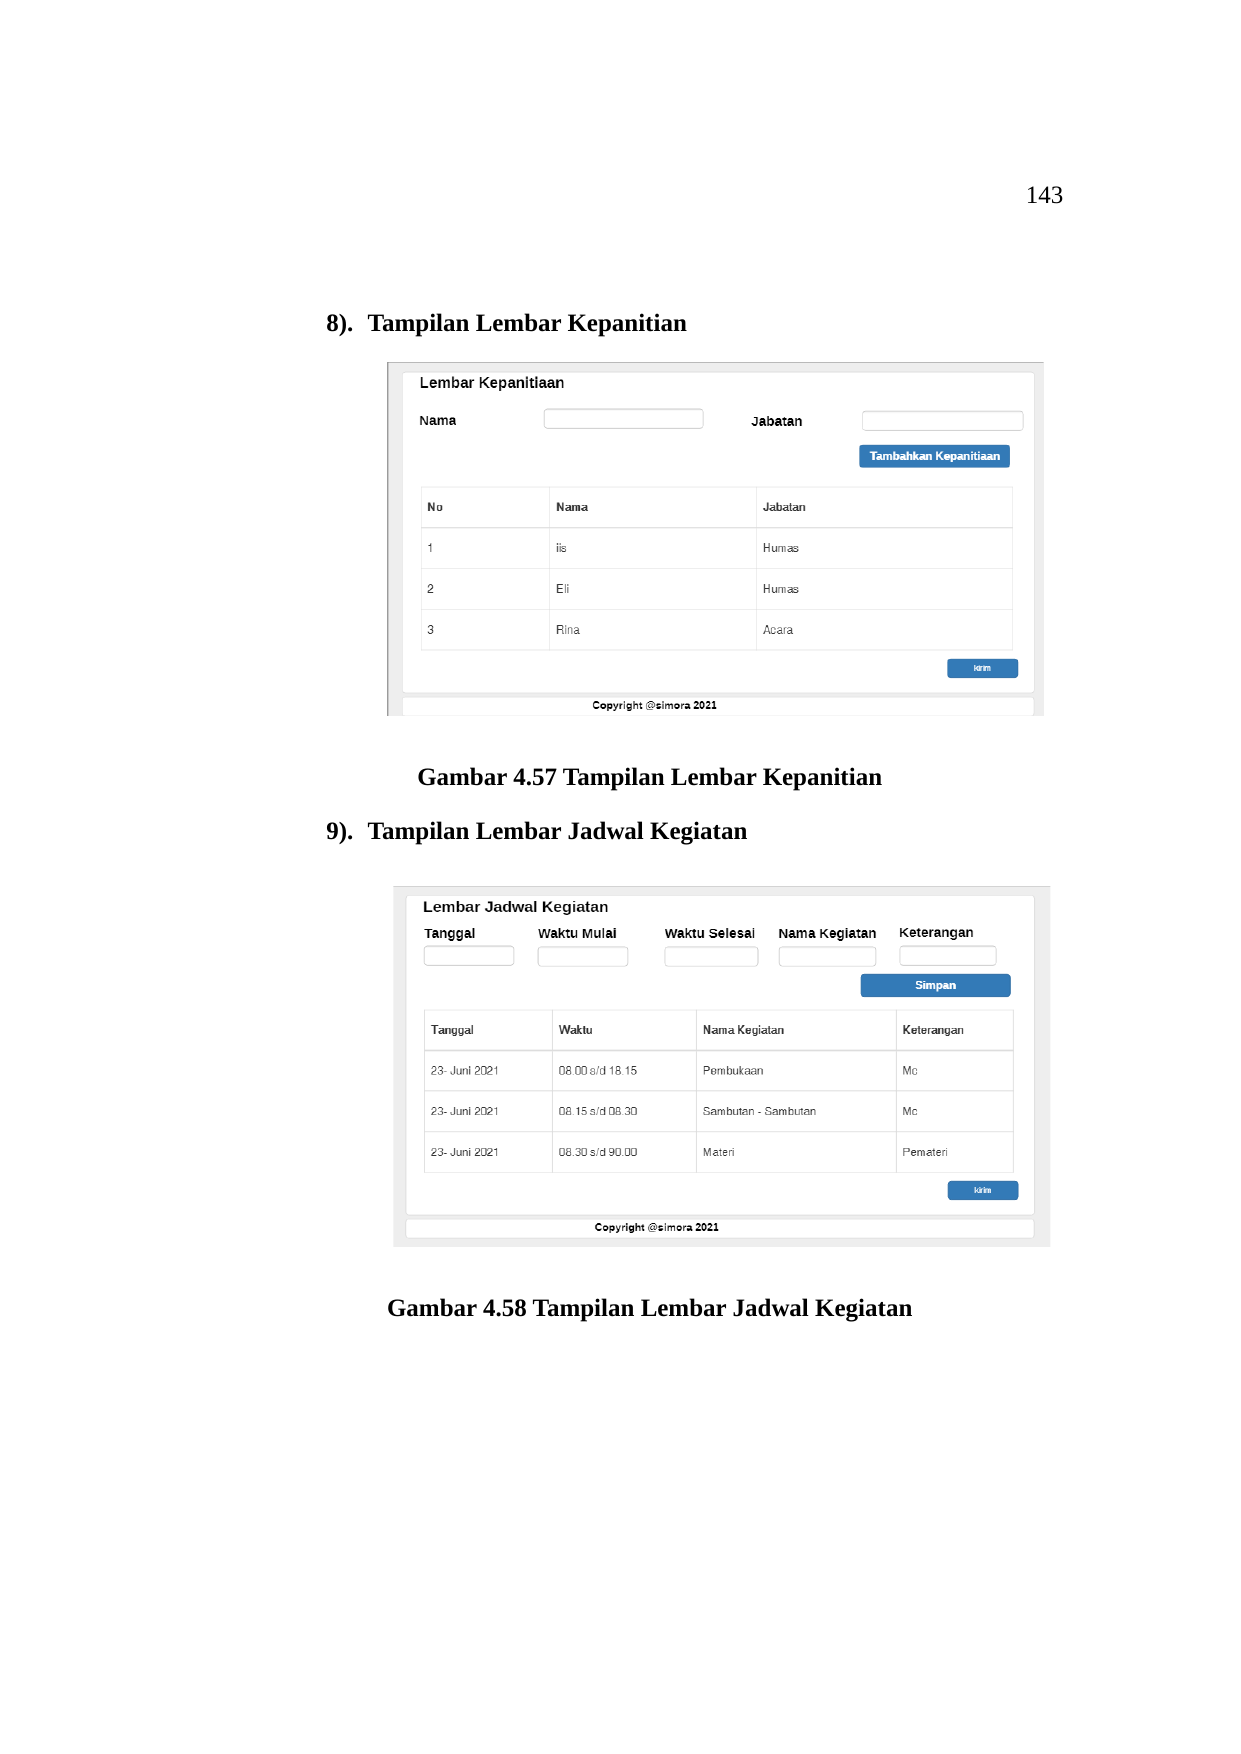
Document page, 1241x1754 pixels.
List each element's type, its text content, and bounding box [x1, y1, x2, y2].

list Tampilan Lembar Jadwal Kegiatan [326, 816, 1063, 844]
picture [387, 362, 1044, 716]
picture [393, 886, 1051, 1247]
text Gambar 4.58 Tampilan Lembar Jadwal Kegiatan [236, 1293, 1063, 1322]
text Gambar 4.57 Tampilan Lembar Kepanitian [236, 762, 1063, 791]
table_header [377, 857, 1063, 1281]
table_header [376, 349, 1064, 749]
list Tampilan Lembar Kepanitian [326, 308, 1063, 336]
